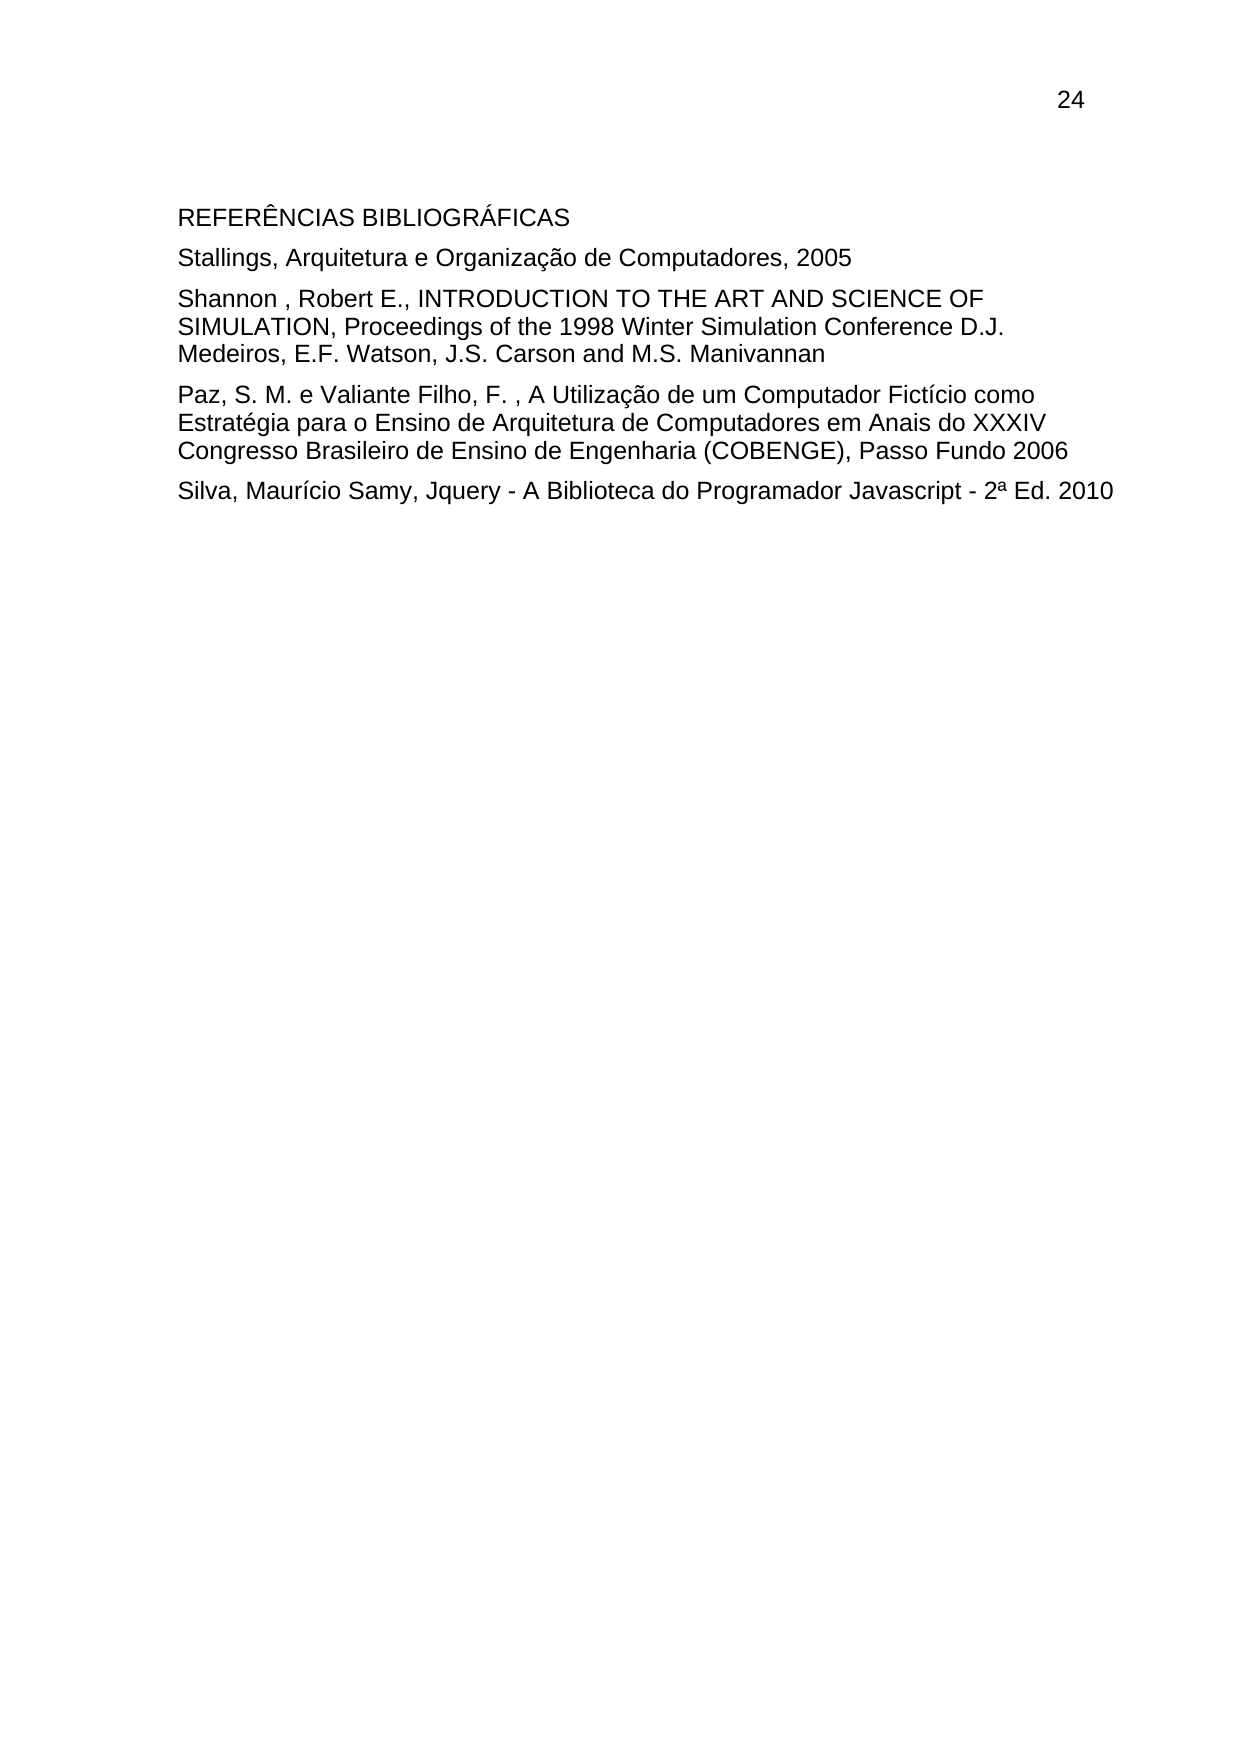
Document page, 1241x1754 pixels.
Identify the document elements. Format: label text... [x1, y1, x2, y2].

text Shannon , Robert E., INTRODUCTION TO THE ART AND SCIENCE OF SIMULATION, Proceedings of the 1998 Winter Simulation Conference D.J. Medeiros, E.F. Watson, J.S. Carson and M.S. Manivannan [177, 284, 1122, 368]
text Stallings, Arquitetura e Organização de Computadores, 2005 [177, 244, 1122, 272]
text REFERÊNCIAS BIBLIOGRÁFICAS [177, 203, 1122, 231]
text Paz, S. M. e Valiante Filho, F. , A Utilização de um Computador Fictício como Estratégia para o Ensino de Arquitetura de Computadores em Anais do XXXIV Congresso Brasileiro de Ensino de Engenharia (COBENGE), Passo Fundo 2006 [177, 381, 1122, 464]
text Silva, Maurício Samy, Jquery - A Biblioteca do Programador Javascript - 2ª Ed. 2010 [177, 477, 1122, 521]
